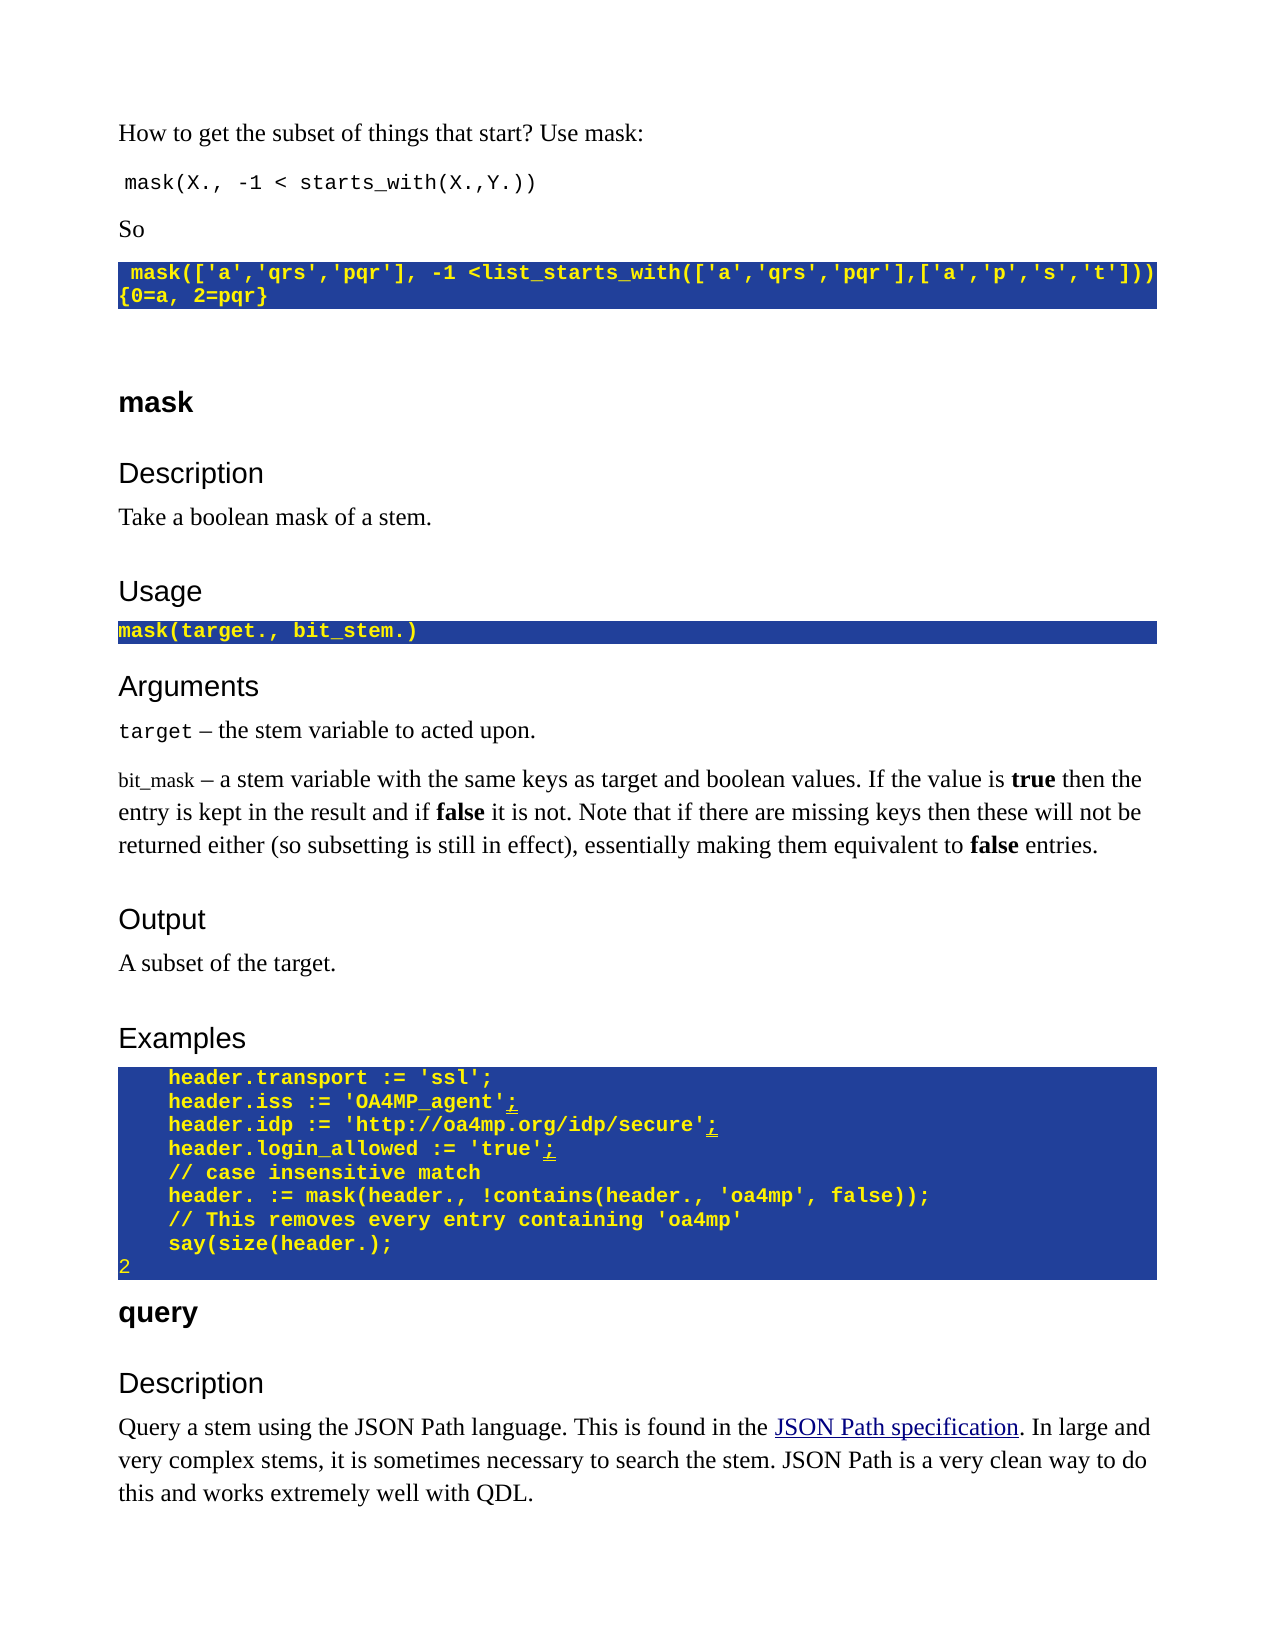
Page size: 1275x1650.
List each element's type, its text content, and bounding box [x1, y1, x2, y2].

subtitle Examples [118, 1021, 1157, 1054]
text mask(X., -1 < starts_with(X.,Y.)) [118, 166, 1157, 195]
subtitle mask [118, 384, 1157, 418]
text mask(target., bit_stem.) [118, 621, 1157, 644]
text Query a stem using the JSON Path language. This is found in the JSON Path specification. In large and very complex stems, it is sometimes necessary to search the stem. JSON Path is a very clean way to do this and works extremely well with QDL. [118, 1412, 1157, 1507]
text header.transport := 'ssl'; [118, 1067, 1157, 1091]
subtitle Arguments [118, 669, 1157, 703]
text header.idp := 'http://oa4mp.org/idp/secure'; [118, 1114, 1157, 1138]
text So [118, 214, 1157, 243]
text A subset of the target. [118, 948, 1157, 977]
text header.login_allowed := 'true'; [118, 1138, 1157, 1162]
text 2 [118, 1256, 1157, 1280]
text mask(['a','qrs','pqr'], -1 <list_starts_with(['a','qrs','pqr'],['a','p','s','t'])) [118, 262, 1157, 286]
text // This removes every entry containing 'oa4mp' [118, 1209, 1157, 1233]
subtitle Usage [118, 574, 1157, 608]
text header.iss := 'OA4MP_agent'; [118, 1091, 1157, 1114]
text {0=a, 2=pqr} [118, 286, 1157, 309]
subtitle Description [118, 456, 1157, 489]
text Take a boolean mask of a stem. [118, 502, 1157, 531]
text // case insensitive match [118, 1162, 1157, 1185]
text target – the stem variable to acted upon. [118, 715, 1157, 745]
subtitle query [118, 1294, 1157, 1328]
subtitle Description [118, 1366, 1157, 1399]
text say(size(header.); [118, 1233, 1157, 1256]
text How to get the subset of things that start? Use mask: [118, 118, 1157, 147]
subtitle Output [118, 902, 1157, 936]
text bit_mask – a stem variable with the same keys as target and boolean values. If the value is true then the entry is kept in the result and if false it is not. Note that if there are missing keys then these will not be returned either (so subsetting is still in effect), essentially making them equivalent to false entries. [118, 764, 1157, 858]
text header. := mask(header., !contains(header., 'oa4mp', false)); [118, 1185, 1157, 1209]
